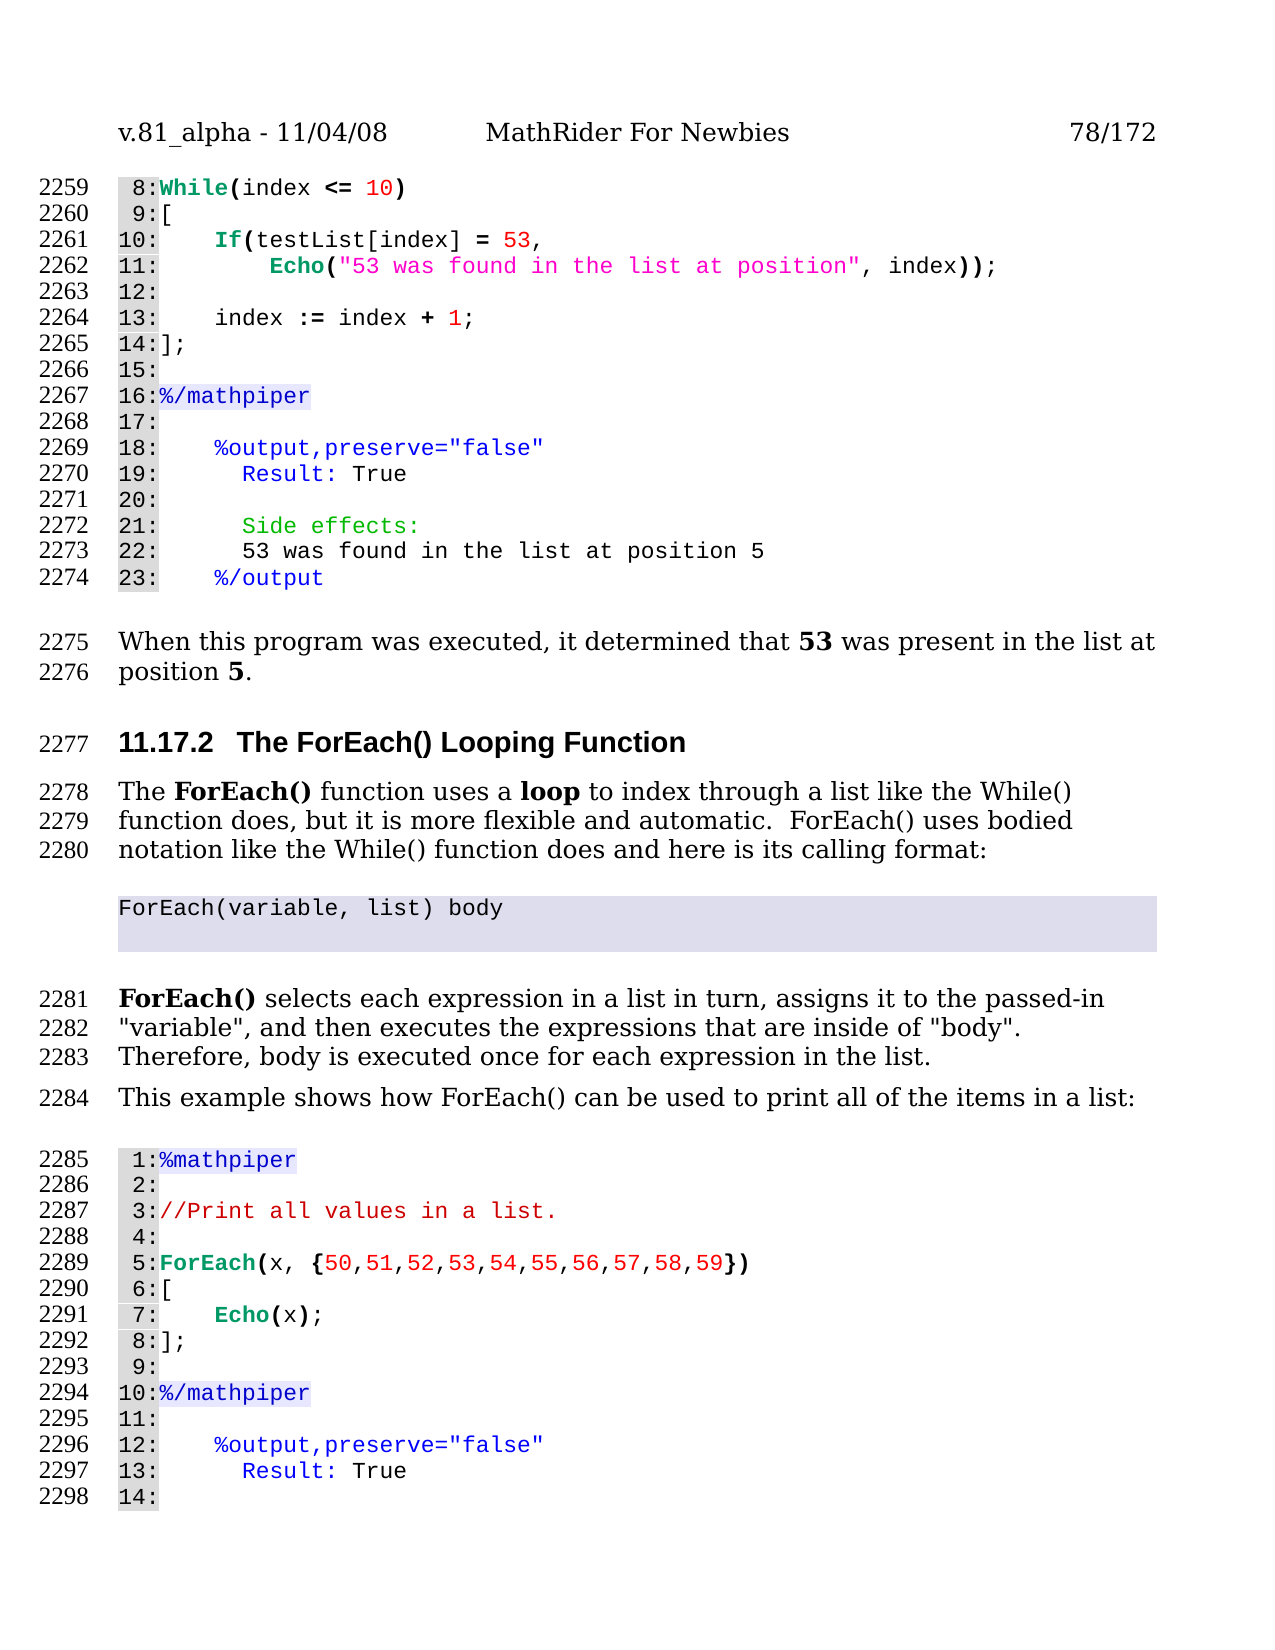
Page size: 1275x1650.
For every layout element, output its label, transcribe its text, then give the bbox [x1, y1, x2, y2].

text 3://Print all values in a list. [118, 1200, 1157, 1226]
text 11: [118, 1407, 1157, 1433]
text 12: [118, 281, 1157, 306]
text 10: If(testList[index] = 53, [118, 229, 1157, 254]
text 14:]; [118, 332, 1157, 358]
text 19: Result: True [118, 462, 1157, 488]
text 9: [118, 1355, 1157, 1381]
text 16:%/mathpiper [118, 384, 1157, 410]
text 2: [118, 1174, 1157, 1200]
text 12: %output,preserve="false" [118, 1433, 1157, 1459]
text 1:%mathpiper [118, 1148, 1157, 1174]
text 23: %/output [118, 566, 1157, 592]
text 13: Result: True [118, 1459, 1157, 1485]
text 8:While(index <= 10) [118, 177, 1157, 203]
text 14: [118, 1485, 1157, 1511]
text 7: Echo(x); [118, 1303, 1157, 1329]
text 20: [118, 488, 1157, 514]
text This example shows how ForEach() can be used to print all of the items in a list: [118, 1083, 1157, 1113]
table_header ForEach(variable, list) body [118, 896, 1157, 952]
text When this program was executed, it determined that 53 was present in the list at position 5. [118, 627, 1157, 686]
text 8:]; [118, 1329, 1157, 1355]
text The ForEach() function uses a loop to index through a list like the While() function does, but it is more flexible and automatic. ForEach() uses bodied notation like the While() function does and here is its calling format: [118, 777, 1157, 864]
text 15: [118, 358, 1157, 384]
text 4: [118, 1226, 1157, 1252]
text 11: Echo("53 was found in the list at position", index)); [118, 254, 1157, 281]
text 18: %output,preserve="false" [118, 436, 1157, 462]
text 21: Side effects: [118, 514, 1157, 540]
text 13: index := index + 1; [118, 306, 1157, 332]
text 9:[ [118, 203, 1157, 229]
text 10:%/mathpiper [118, 1381, 1157, 1407]
text 22: 53 was found in the list at position 5 [118, 540, 1157, 566]
text ForEach() selects each expression in a list in turn, assigns it to the passed-in "variable", and then executes the expressions that are inside of "body". Therefore, body is executed once for each expression in the list. [118, 984, 1157, 1071]
subtitle The ForEach() Looping Function [118, 725, 1157, 759]
text 17: [118, 410, 1157, 436]
text 6:[ [118, 1278, 1157, 1303]
text 5:ForEach(x, {50,51,52,53,54,55,56,57,58,59}) [118, 1252, 1157, 1278]
